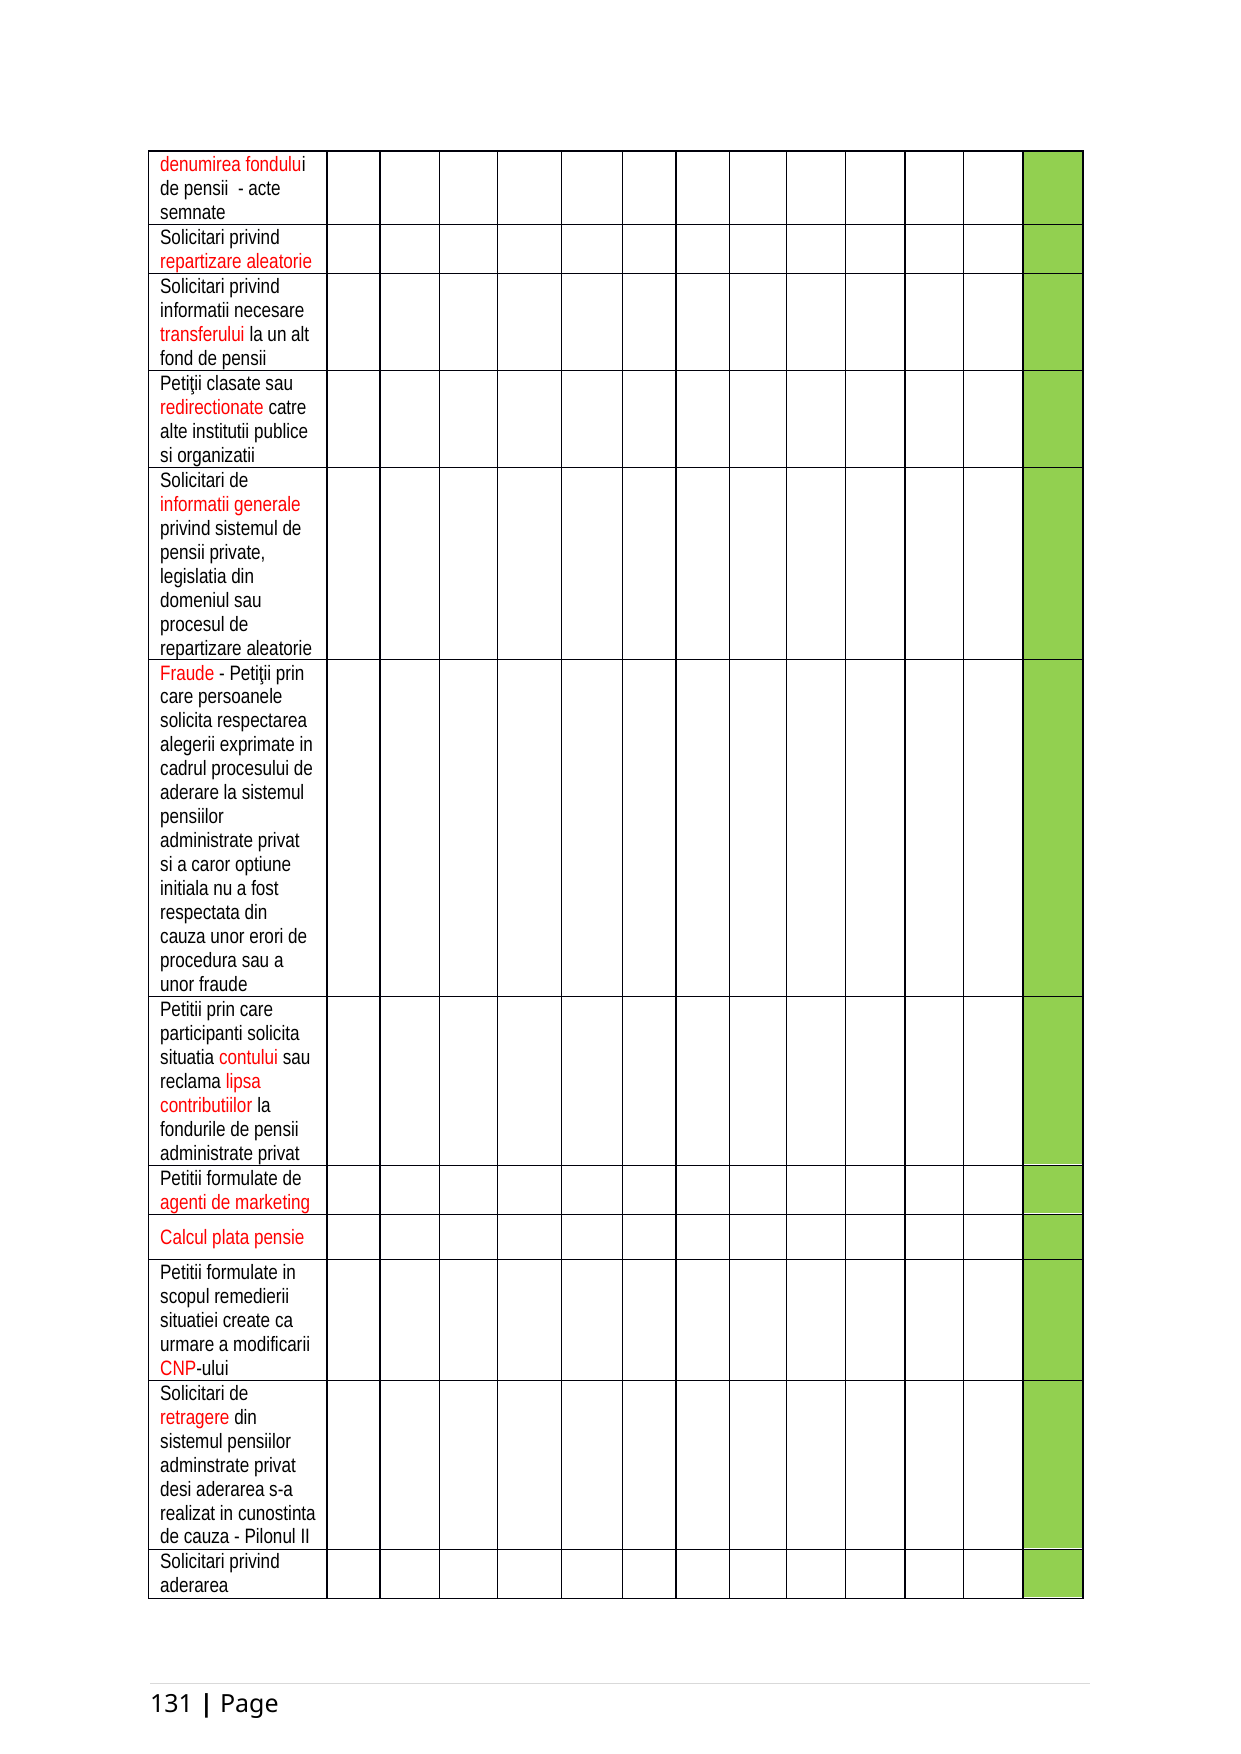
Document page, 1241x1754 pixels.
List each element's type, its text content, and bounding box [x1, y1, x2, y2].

table_cell [1024, 1381, 1082, 1548]
table_cell [846, 1550, 904, 1597]
table_cell [1024, 1260, 1082, 1380]
table_cell [328, 1166, 379, 1213]
table_cell [1024, 1166, 1082, 1213]
table_cell [623, 371, 675, 467]
table_cell [846, 274, 904, 370]
table_cell [906, 1166, 963, 1213]
table_cell [328, 660, 379, 996]
table_cell [730, 1550, 786, 1597]
table_cell [440, 1166, 497, 1213]
table_cell [964, 1166, 1022, 1213]
table_cell [787, 660, 845, 996]
table_cell [328, 1260, 379, 1380]
table_cell [328, 468, 379, 659]
table_cell [846, 371, 904, 467]
table_cell [906, 225, 963, 273]
table_cell [964, 468, 1022, 659]
table_cell [964, 225, 1022, 273]
table_cell [906, 997, 963, 1164]
table_cell [381, 371, 439, 467]
table_cell [562, 1215, 622, 1259]
table_cell [623, 225, 675, 273]
table_cell [906, 468, 963, 659]
table_cell [498, 997, 561, 1164]
table_cell [440, 225, 497, 273]
table_cell [440, 152, 497, 224]
table_cell [677, 1381, 729, 1548]
table_cell [846, 1215, 904, 1259]
table_cell [498, 371, 561, 467]
table_cell [381, 468, 439, 659]
table_cell [498, 152, 561, 224]
table_cell [381, 152, 439, 224]
table_cell [730, 371, 786, 467]
table_cell [381, 274, 439, 370]
table_cell [787, 274, 845, 370]
table_cell [787, 997, 845, 1164]
table_cell [381, 660, 439, 996]
table_cell [623, 997, 675, 1164]
table_cell [498, 660, 561, 996]
table_cell [730, 1260, 786, 1380]
table_cell [730, 152, 786, 224]
table_cell [440, 1215, 497, 1259]
table_cell [846, 1166, 904, 1213]
table_cell [381, 1166, 439, 1213]
table_cell Calcul plata pensie [149, 1215, 326, 1259]
table_cell [964, 1550, 1022, 1597]
table_cell [562, 660, 622, 996]
table_cell [562, 997, 622, 1164]
table_cell [623, 1166, 675, 1213]
table_cell [562, 225, 622, 273]
table_cell [562, 1260, 622, 1380]
table_cell [623, 660, 675, 996]
table_cell [787, 152, 845, 224]
table_cell [1024, 660, 1082, 996]
table_cell [906, 660, 963, 996]
table_cell [677, 152, 729, 224]
table_cell [906, 274, 963, 370]
table_cell [906, 1215, 963, 1259]
table_cell [328, 274, 379, 370]
table_cell [562, 1550, 622, 1597]
table_cell [677, 371, 729, 467]
table_cell [1024, 1550, 1082, 1597]
table_cell [964, 152, 1022, 224]
table_cell [623, 1260, 675, 1380]
table_cell [562, 274, 622, 370]
table_cell Fraude - Petiţii prin care persoanele solicita respectarea alegerii exprimate in cadrul procesului de aderare la sistemul pensiilor administrate privat si a caror optiune initiala nu a fost respectata din cauza unor erori de procedura sau a unor fraude [149, 660, 326, 996]
table_cell Solicitari privind repartizare aleatorie [149, 225, 326, 273]
table_cell [787, 371, 845, 467]
table_cell [787, 1260, 845, 1380]
table_cell [381, 1215, 439, 1259]
table_cell [498, 468, 561, 659]
table_cell [730, 225, 786, 273]
table_cell [562, 1166, 622, 1213]
table_cell [1024, 468, 1082, 659]
table_cell [730, 1215, 786, 1259]
table_cell [906, 1381, 963, 1548]
table_cell [677, 1215, 729, 1259]
table_cell [846, 1260, 904, 1380]
table_cell [787, 225, 845, 273]
table_cell [440, 371, 497, 467]
table_cell [677, 1166, 729, 1213]
table_cell [440, 1260, 497, 1380]
table_cell [677, 660, 729, 996]
table_cell [623, 1381, 675, 1548]
table_cell Solicitari de retragere din sistemul pensiilor adminstrate privat desi aderarea s-a realizat in cunostinta de cauza - Pilonul II [149, 1381, 326, 1548]
table_cell [730, 1381, 786, 1548]
table_cell [498, 1381, 561, 1548]
table_cell [787, 1166, 845, 1213]
table_cell [846, 225, 904, 273]
table_cell [328, 1381, 379, 1548]
table_cell [498, 225, 561, 273]
table_cell [846, 468, 904, 659]
table_cell [381, 1550, 439, 1597]
table_cell [677, 225, 729, 273]
table_cell [440, 274, 497, 370]
table_cell [562, 371, 622, 467]
table_cell [381, 1260, 439, 1380]
table_cell [498, 1550, 561, 1597]
table_cell [906, 371, 963, 467]
table_cell [677, 274, 729, 370]
table_cell [730, 468, 786, 659]
table_cell [677, 1550, 729, 1597]
table_cell Solicitari de informatii generale privind sistemul de pensii private, legislatia din domeniul sau procesul de repartizare aleatorie [149, 468, 326, 659]
table_cell [677, 1260, 729, 1380]
table_cell [964, 371, 1022, 467]
table_cell [1024, 371, 1082, 467]
table_cell [381, 997, 439, 1164]
table_cell [498, 1215, 561, 1259]
table_cell [730, 997, 786, 1164]
table_cell [1024, 997, 1082, 1164]
table_cell [787, 468, 845, 659]
table_cell [440, 468, 497, 659]
table_cell [787, 1215, 845, 1259]
table_cell [846, 997, 904, 1164]
table_cell [328, 997, 379, 1164]
table_cell [562, 152, 622, 224]
table_cell [328, 1215, 379, 1259]
table_cell [906, 1260, 963, 1380]
table_cell [964, 274, 1022, 370]
table_cell [964, 1381, 1022, 1548]
table_cell [562, 1381, 622, 1548]
table_cell [328, 1550, 379, 1597]
table_cell [846, 152, 904, 224]
table_cell [730, 1166, 786, 1213]
table_cell Petitii formulate de agenti de marketing [149, 1166, 326, 1213]
table_cell [623, 1215, 675, 1259]
table_cell [623, 468, 675, 659]
table_cell [440, 1550, 497, 1597]
table_cell [328, 152, 379, 224]
table_cell [1024, 274, 1082, 370]
table_cell [906, 152, 963, 224]
table_cell [440, 997, 497, 1164]
table_cell Solicitari privind aderarea [149, 1550, 326, 1597]
table_cell [381, 225, 439, 273]
table_cell [677, 997, 729, 1164]
table_cell [787, 1381, 845, 1548]
table_cell [623, 1550, 675, 1597]
table_cell [1024, 225, 1082, 273]
table_cell [328, 225, 379, 273]
table_cell [498, 1260, 561, 1380]
table_cell [677, 468, 729, 659]
table_cell [730, 274, 786, 370]
table_cell [440, 1381, 497, 1548]
table_cell [623, 152, 675, 224]
table_cell Petiţii clasate sau redirectionate catre alte institutii publice si organizatii [149, 371, 326, 467]
table_cell [1024, 1215, 1082, 1259]
table_cell [964, 997, 1022, 1164]
table_cell [498, 274, 561, 370]
table_cell [846, 1381, 904, 1548]
table_cell Solicitari privind informatii necesare transferului la un alt fond de pensii [149, 274, 326, 370]
table_cell Petitii prin care participanti solicita situatia contului sau reclama lipsa contributiilor la fondurile de pensii administrate privat [149, 997, 326, 1164]
table_cell [730, 660, 786, 996]
table_cell [906, 1550, 963, 1597]
table_cell [846, 660, 904, 996]
table_cell [498, 1166, 561, 1213]
table_cell [328, 371, 379, 467]
table_cell [964, 1260, 1022, 1380]
table_cell Petitii formulate in scopul remedierii situatiei create ca urmare a modificarii CNP-ului [149, 1260, 326, 1380]
table_cell [381, 1381, 439, 1548]
table_cell [1024, 152, 1082, 224]
table_cell denumirea fondului de pensii - acte semnate [149, 152, 326, 224]
table_cell [440, 660, 497, 996]
table_cell [562, 468, 622, 659]
table_cell [787, 1550, 845, 1597]
table_cell [964, 660, 1022, 996]
table_cell [964, 1215, 1022, 1259]
table_cell [623, 274, 675, 370]
